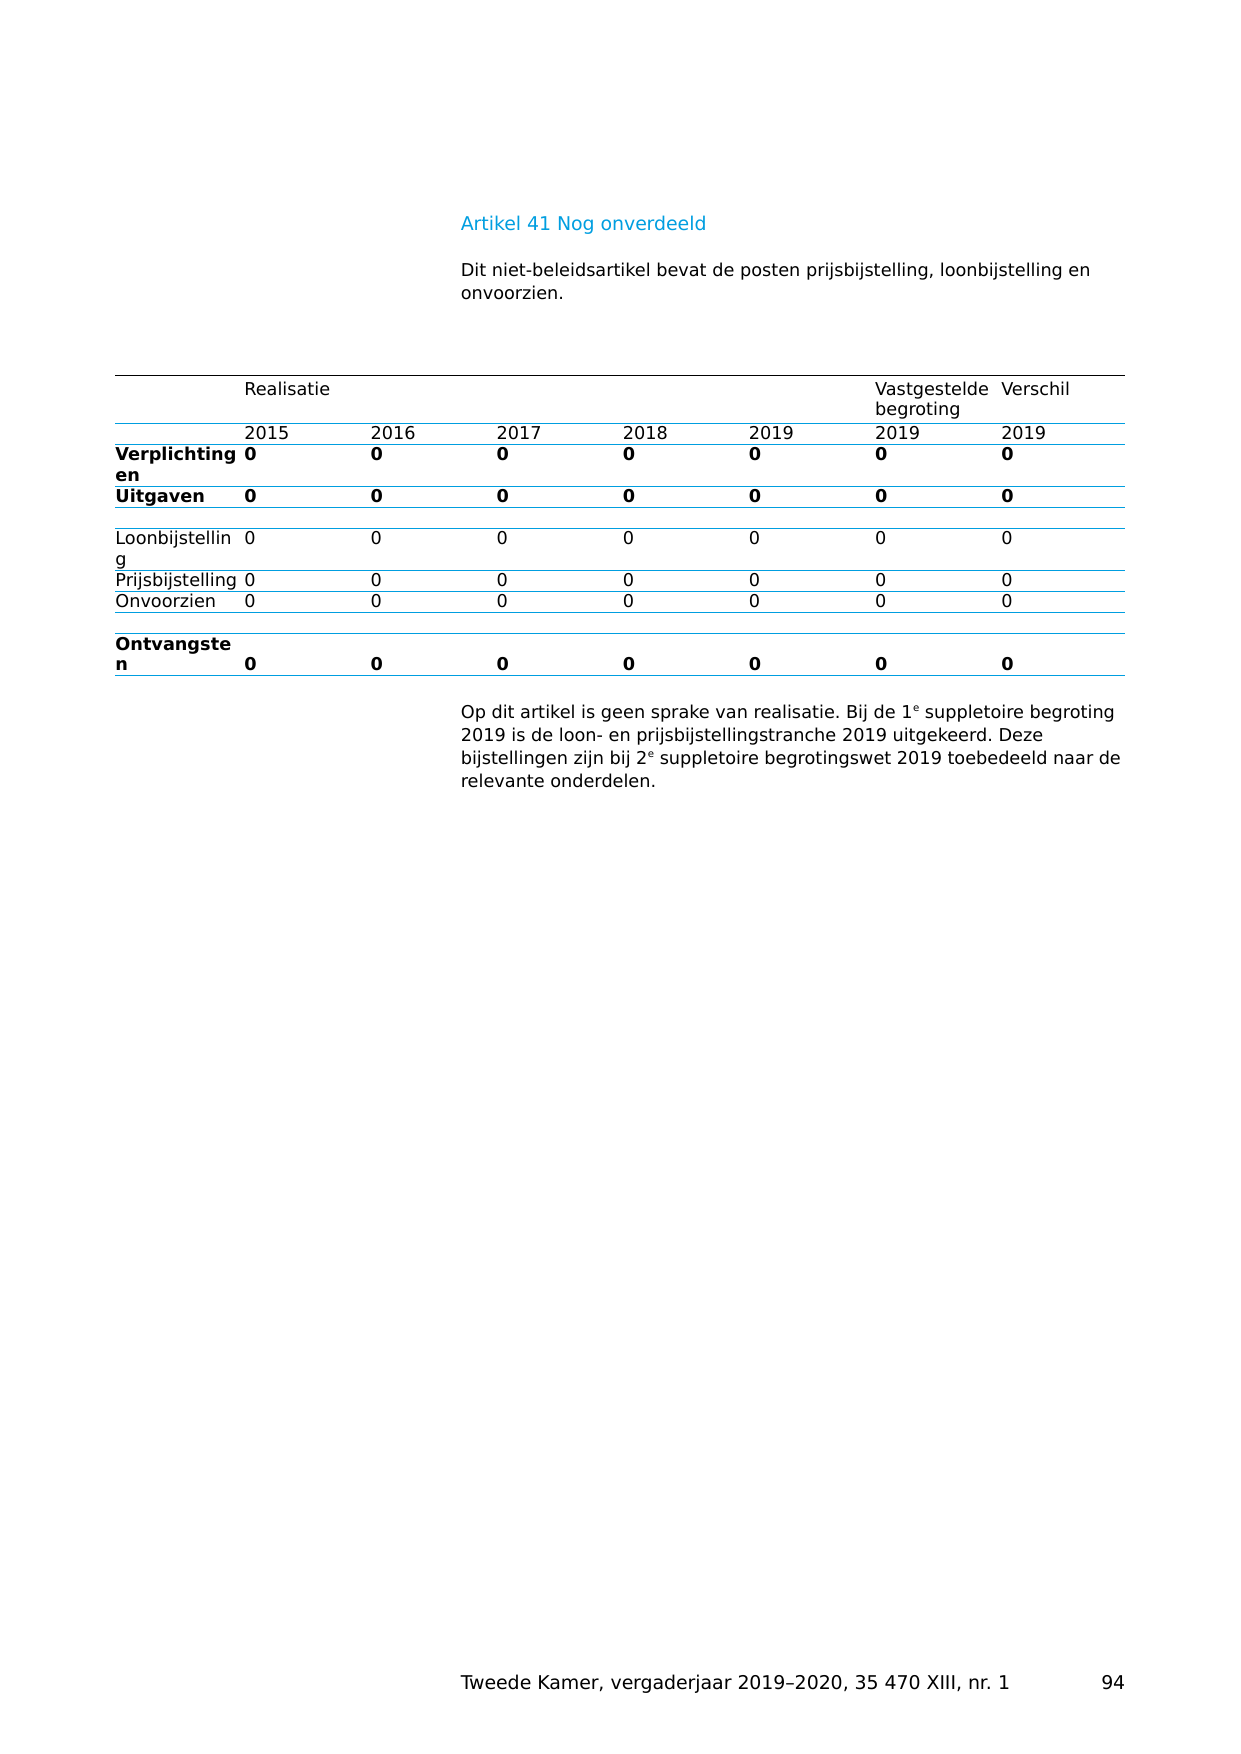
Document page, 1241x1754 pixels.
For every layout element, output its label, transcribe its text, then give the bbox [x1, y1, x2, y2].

text Dit niet-beleidsartikel bevat de posten prijsbijstelling, loonbijstelling en onvoorzien. [461, 258, 1125, 304]
table_cell 0 [746, 487, 872, 507]
table_cell Uitgaven [115, 487, 241, 507]
table_cell [241, 613, 367, 633]
table_cell Ontvangsten [115, 634, 241, 675]
table_cell [620, 508, 746, 528]
table_cell [115, 508, 241, 528]
table_cell 2017 [494, 424, 620, 444]
table_cell 0 [872, 571, 998, 591]
table_cell 0 [620, 634, 746, 675]
table_header Tabel 39 Nominaal en onvoorzien: opbouw verplichtingen, uitgaven en ontvangsten van de vastgestelde begroting 2019, realisatie en het verschil (bedragen x € 1.000) [115, 327, 1125, 375]
table_cell 2015 [241, 424, 367, 444]
table_cell [746, 508, 872, 528]
table_cell [620, 613, 746, 633]
table_cell [115, 376, 241, 423]
table_cell 2018 [620, 424, 746, 444]
table_cell 0 [368, 487, 493, 507]
table_cell [115, 424, 241, 444]
table_cell [872, 508, 998, 528]
table_cell 0 [746, 571, 872, 591]
table_cell 0 [368, 634, 493, 675]
table_cell [494, 613, 620, 633]
table_cell 0 [872, 592, 998, 612]
table_cell 2019 [998, 424, 1125, 444]
table_cell [998, 508, 1125, 528]
table_cell [746, 613, 872, 633]
table_cell 0 [241, 529, 367, 569]
table_cell 2019 [872, 424, 998, 444]
table_cell 0 [620, 571, 746, 591]
table_cell 0 [368, 445, 493, 486]
table_cell 0 [746, 592, 872, 612]
table_cell 0 [494, 445, 620, 486]
title Artikel 41 Nog onverdeeld [461, 213, 1125, 235]
table_cell 2016 [368, 424, 493, 444]
table_cell 0 [620, 592, 746, 612]
table_cell 0 [872, 529, 998, 569]
table_cell 0 [872, 487, 998, 507]
table_cell 0 [998, 634, 1125, 675]
table_cell 0 [241, 592, 367, 612]
table_cell [368, 508, 493, 528]
table_cell 0 [620, 529, 746, 569]
table_cell 0 [494, 592, 620, 612]
table_cell 0 [620, 445, 746, 486]
table_cell 0 [620, 487, 746, 507]
table_cell [494, 508, 620, 528]
text Op dit artikel is geen sprake van realisatie. Bij de 1e suppletoire begroting 2019 is de loon- en prijsbijstellingstranche 2019 uitgekeerd. Deze bijstellingen zijn bij 2e suppletoire begrotingswet 2019 toebedeeld naar de relevante onderdelen. [461, 700, 1125, 792]
table_cell 0 [241, 445, 367, 486]
table_cell [115, 613, 241, 633]
table_cell 0 [368, 529, 493, 569]
table_cell 0 [368, 571, 493, 591]
table_cell 0 [872, 634, 998, 675]
table_cell 0 [746, 529, 872, 569]
table_cell Vastgestelde begroting [872, 376, 998, 423]
table_cell [998, 613, 1125, 633]
table_cell 0 [746, 634, 872, 675]
table_cell 0 [998, 487, 1125, 507]
table_cell 0 [998, 571, 1125, 591]
table_cell Realisatie [241, 376, 872, 423]
table_cell Onvoorzien [115, 592, 241, 612]
table_cell 2019 [746, 424, 872, 444]
table_cell Loonbijstelling [115, 529, 241, 569]
table_cell Prijsbijstelling [115, 571, 241, 591]
table_cell 0 [494, 487, 620, 507]
table_cell 0 [872, 445, 998, 486]
table_cell 0 [241, 487, 367, 507]
table_cell Verplichtingen [115, 445, 241, 486]
table_cell Verschil [998, 376, 1125, 423]
table_cell 0 [241, 634, 367, 675]
table_cell 0 [494, 634, 620, 675]
table_cell 0 [998, 592, 1125, 612]
table_cell 0 [368, 592, 493, 612]
table_cell 0 [494, 529, 620, 569]
table_cell 0 [746, 445, 872, 486]
table_cell 0 [998, 529, 1125, 569]
table_cell [368, 613, 493, 633]
table_cell 0 [998, 445, 1125, 486]
table_cell 0 [241, 571, 367, 591]
table_cell [241, 508, 367, 528]
table_cell 0 [494, 571, 620, 591]
table_cell [872, 613, 998, 633]
